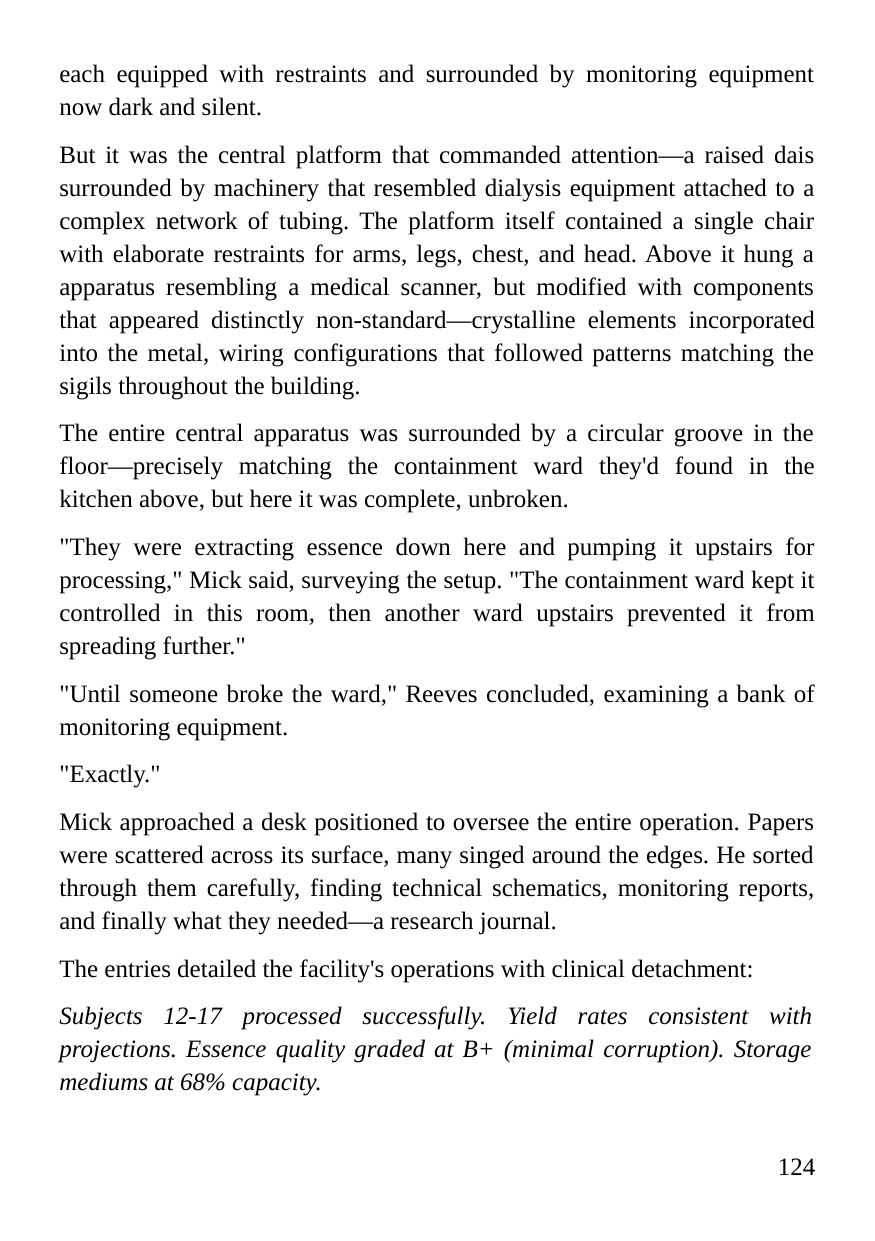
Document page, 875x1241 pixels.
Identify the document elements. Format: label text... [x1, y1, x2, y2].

text The entire central apparatus was surrounded by a circular groove in the floor—precisely matching the containment ward they'd found in the kitchen above, but here it was complete, unbroken. [59, 418, 815, 513]
text "They were extracting essence down here and pumping it upstairs for processing," Mick said, surveying the setup. "The containment ward kept it controlled in this room, then another ward upstairs prevented it from spreading further." [59, 532, 815, 660]
text Subjects 12-17 processed successfully. Yield rates consistent with projections. Essence quality graded at B+ (minimal corruption). Storage mediums at 68% capacity. [59, 1001, 815, 1096]
text "Exactly." [59, 759, 815, 788]
text The entries detailed the facility's operations with clinical detachment: [59, 954, 815, 982]
text "Until someone broke the ward," Reeves concluded, examining a bank of monitoring equipment. [59, 679, 815, 741]
text Mick approached a desk positioned to oversee the entire operation. Papers were scattered across its surface, many singed around the edges. He sorted through them carefully, finding technical schematics, monitoring reports, and finally what they needed—a research journal. [59, 807, 815, 935]
text each equipped with restraints and surrounded by monitoring equipment now dark and silent. [59, 59, 815, 121]
text But it was the central platform that commanded attention—a raised dais surrounded by machinery that resembled dialysis equipment attached to a complex network of tubing. The platform itself contained a single chair with elaborate restraints for arms, legs, chest, and head. Above it hung a apparatus resembling a medical scanner, but modified with components that appeared distinctly non-standard—crystalline elements incorporated into the metal, wiring configurations that followed patterns matching the sigils throughout the building. [59, 140, 815, 399]
